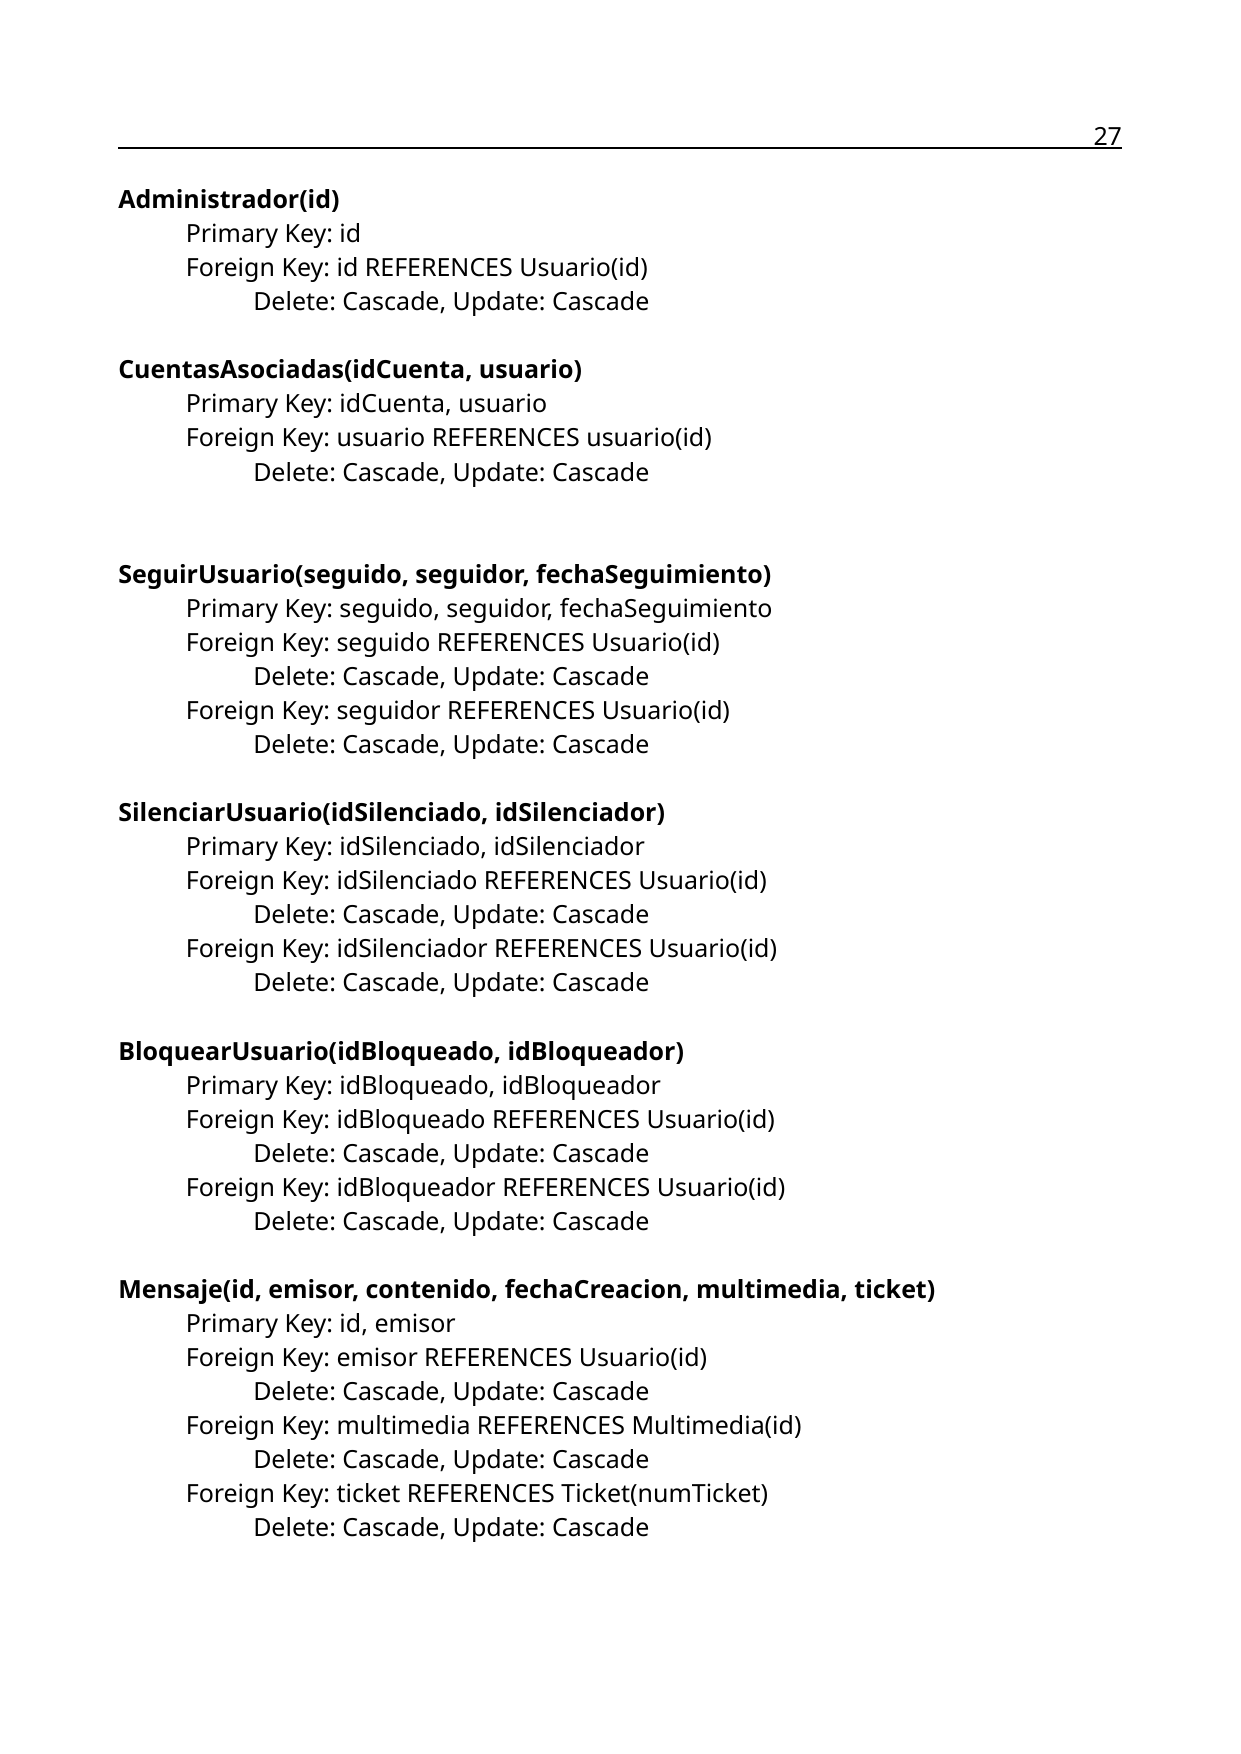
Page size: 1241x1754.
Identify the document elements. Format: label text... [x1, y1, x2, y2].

text Foreign Key: idBloqueado REFERENCES Usuario(id) [118, 1101, 1122, 1135]
text Delete: Cascade, Update: Cascade [118, 1374, 1122, 1408]
text Foreign Key: emisor REFERENCES Usuario(id) [118, 1340, 1122, 1374]
text Delete: Cascade, Update: Cascade [118, 658, 1122, 693]
text Primary Key: id [118, 216, 1122, 250]
text Delete: Cascade, Update: Cascade [118, 284, 1122, 318]
text Primary Key: idBloqueado, idBloqueador [118, 1067, 1122, 1101]
text Foreign Key: seguidor REFERENCES Usuario(id) [118, 693, 1122, 727]
text Delete: Cascade, Update: Cascade [118, 1203, 1122, 1238]
text Foreign Key: usuario REFERENCES usuario(id) [118, 420, 1122, 454]
text Delete: Cascade, Update: Cascade [118, 727, 1122, 761]
text Foreign Key: idSilenciado REFERENCES Usuario(id) [118, 863, 1122, 897]
text Foreign Key: multimedia REFERENCES Multimedia(id) [118, 1408, 1122, 1442]
text Primary Key: idCuenta, usuario [118, 386, 1122, 420]
text Delete: Cascade, Update: Cascade [118, 1442, 1122, 1476]
text BloquearUsuario(idBloqueado, idBloqueador) [118, 1033, 1122, 1067]
text SeguirUsuario(seguido, seguidor, fechaSeguimiento) [118, 556, 1122, 590]
text Administrador(id) [118, 182, 1122, 216]
text Delete: Cascade, Update: Cascade [118, 897, 1122, 931]
text Primary Key: idSilenciado, idSilenciador [118, 829, 1122, 863]
text Delete: Cascade, Update: Cascade [118, 965, 1122, 999]
text Primary Key: seguido, seguidor, fechaSeguimiento [118, 590, 1122, 624]
text Foreign Key: idSilenciador REFERENCES Usuario(id) [118, 931, 1122, 965]
text Mensaje(id, emisor, contenido, fechaCreacion, multimedia, ticket) [118, 1272, 1122, 1306]
text Foreign Key: id REFERENCES Usuario(id) [118, 250, 1122, 284]
text CuentasAsociadas(idCuenta, usuario) [118, 352, 1122, 386]
text Delete: Cascade, Update: Cascade [118, 1510, 1122, 1544]
text Foreign Key: idBloqueador REFERENCES Usuario(id) [118, 1169, 1122, 1203]
text Foreign Key: seguido REFERENCES Usuario(id) [118, 624, 1122, 658]
text Delete: Cascade, Update: Cascade [118, 1135, 1122, 1169]
text Delete: Cascade, Update: Cascade [118, 454, 1122, 488]
text Foreign Key: ticket REFERENCES Ticket(numTicket) [118, 1476, 1122, 1510]
text SilenciarUsuario(idSilenciado, idSilenciador) [118, 795, 1122, 829]
text Primary Key: id, emisor [118, 1306, 1122, 1340]
